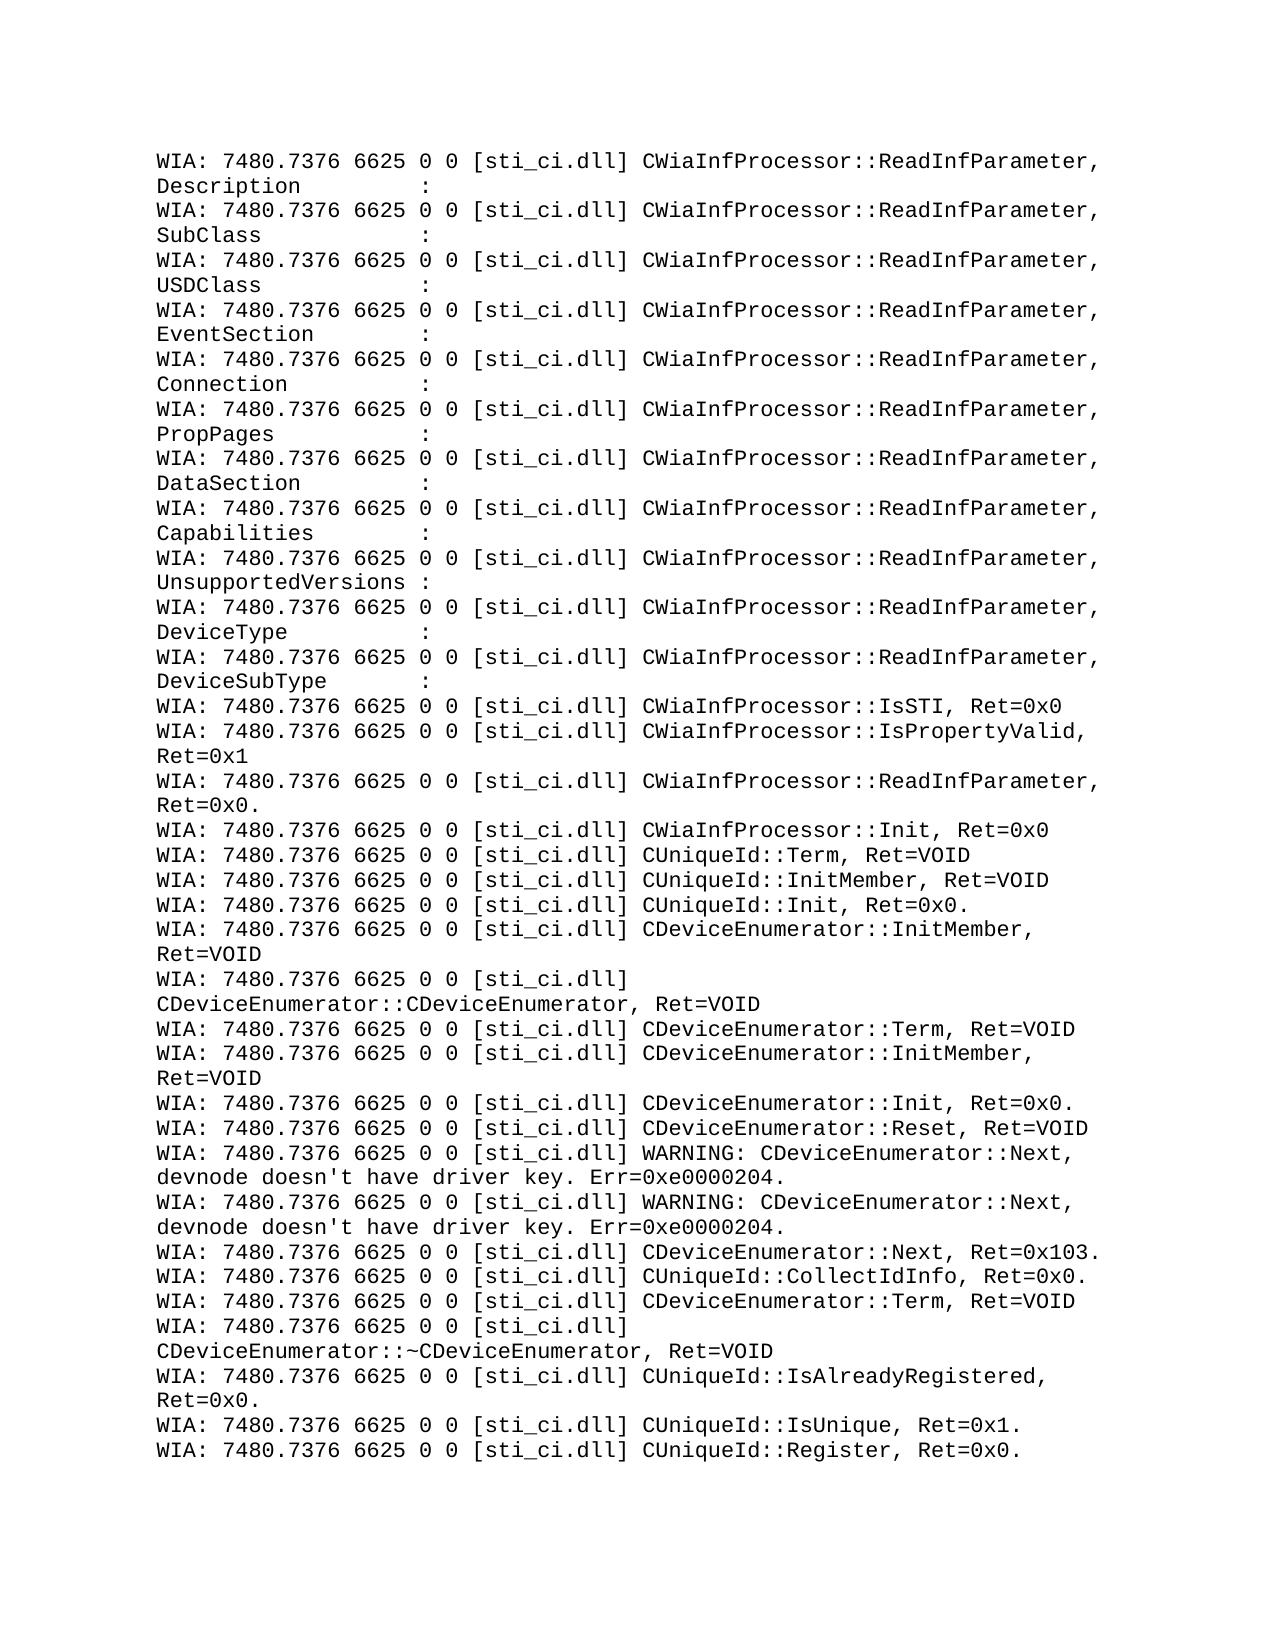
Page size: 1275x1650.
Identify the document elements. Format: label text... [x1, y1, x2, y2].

text WIA: 7480.7376 6625 0 0 [sti_ci.dll] CUniqueId::Init, Ret=0x0. [156, 894, 1118, 918]
text WIA: 7480.7376 6625 0 0 [sti_ci.dll] CWiaInfProcessor::ReadInfParameter, EventSection : [156, 299, 1118, 348]
text WIA: 7480.7376 6625 0 0 [sti_ci.dll] CDeviceEnumerator::Reset, Ret=VOID [156, 1117, 1118, 1142]
text WIA: 7480.7376 6625 0 0 [sti_ci.dll] CUniqueId::Term, Ret=VOID [156, 844, 1118, 869]
text WIA: 7480.7376 6625 0 0 [sti_ci.dll] CDeviceEnumerator::CDeviceEnumerator, Ret=VOID [156, 968, 1118, 1018]
text WIA: 7480.7376 6625 0 0 [sti_ci.dll] CDeviceEnumerator::Next, Ret=0x103. [156, 1241, 1118, 1266]
text WIA: 7480.7376 6625 0 0 [sti_ci.dll] CWiaInfProcessor::ReadInfParameter, USDClass : [156, 249, 1118, 299]
text WIA: 7480.7376 6625 0 0 [sti_ci.dll] CDeviceEnumerator::~CDeviceEnumerator, Ret=VOID [156, 1315, 1118, 1365]
text WIA: 7480.7376 6625 0 0 [sti_ci.dll] CDeviceEnumerator::InitMember, Ret=VOID [156, 918, 1118, 968]
text WIA: 7480.7376 6625 0 0 [sti_ci.dll] CUniqueId::InitMember, Ret=VOID [156, 869, 1118, 894]
text WIA: 7480.7376 6625 0 0 [sti_ci.dll] CWiaInfProcessor::Init, Ret=0x0 [156, 819, 1118, 844]
text WIA: 7480.7376 6625 0 0 [sti_ci.dll] CWiaInfProcessor::ReadInfParameter, Description : [156, 150, 1118, 199]
text WIA: 7480.7376 6625 0 0 [sti_ci.dll] CUniqueId::Register, Ret=0x0. [156, 1439, 1118, 1464]
text WIA: 7480.7376 6625 0 0 [sti_ci.dll] CUniqueId::IsAlreadyRegistered, Ret=0x0. [156, 1365, 1118, 1414]
text WIA: 7480.7376 6625 0 0 [sti_ci.dll] CWiaInfProcessor::ReadInfParameter, Capabilities : [156, 497, 1118, 547]
text WIA: 7480.7376 6625 0 0 [sti_ci.dll] CWiaInfProcessor::ReadInfParameter, SubClass : [156, 199, 1118, 249]
text WIA: 7480.7376 6625 0 0 [sti_ci.dll] CWiaInfProcessor::ReadInfParameter, DeviceSubType : [156, 646, 1118, 695]
text WIA: 7480.7376 6625 0 0 [sti_ci.dll] CWiaInfProcessor::ReadInfParameter, DeviceType : [156, 596, 1118, 646]
text WIA: 7480.7376 6625 0 0 [sti_ci.dll] WARNING: CDeviceEnumerator::Next, devnode doesn't have driver key. Err=0xe0000204. [156, 1191, 1118, 1241]
text WIA: 7480.7376 6625 0 0 [sti_ci.dll] CDeviceEnumerator::Term, Ret=VOID [156, 1290, 1118, 1315]
text WIA: 7480.7376 6625 0 0 [sti_ci.dll] CDeviceEnumerator::Init, Ret=0x0. [156, 1092, 1118, 1117]
text WIA: 7480.7376 6625 0 0 [sti_ci.dll] CUniqueId::CollectIdInfo, Ret=0x0. [156, 1266, 1118, 1290]
text WIA: 7480.7376 6625 0 0 [sti_ci.dll] CWiaInfProcessor::ReadInfParameter, UnsupportedVersions : [156, 547, 1118, 596]
text WIA: 7480.7376 6625 0 0 [sti_ci.dll] CUniqueId::IsUnique, Ret=0x1. [156, 1414, 1118, 1439]
text WIA: 7480.7376 6625 0 0 [sti_ci.dll] CWiaInfProcessor::IsSTI, Ret=0x0 [156, 695, 1118, 720]
text WIA: 7480.7376 6625 0 0 [sti_ci.dll] CWiaInfProcessor::ReadInfParameter, Ret=0x0. [156, 770, 1118, 819]
text WIA: 7480.7376 6625 0 0 [sti_ci.dll] CWiaInfProcessor::ReadInfParameter, Connection : [156, 348, 1118, 398]
text WIA: 7480.7376 6625 0 0 [sti_ci.dll] CDeviceEnumerator::Term, Ret=VOID [156, 1018, 1118, 1042]
text WIA: 7480.7376 6625 0 0 [sti_ci.dll] WARNING: CDeviceEnumerator::Next, devnode doesn't have driver key. Err=0xe0000204. [156, 1142, 1118, 1191]
text WIA: 7480.7376 6625 0 0 [sti_ci.dll] CDeviceEnumerator::InitMember, Ret=VOID [156, 1042, 1118, 1092]
text WIA: 7480.7376 6625 0 0 [sti_ci.dll] CWiaInfProcessor::ReadInfParameter, DataSection : [156, 447, 1118, 497]
text WIA: 7480.7376 6625 0 0 [sti_ci.dll] CWiaInfProcessor::IsPropertyValid, Ret=0x1 [156, 720, 1118, 770]
text WIA: 7480.7376 6625 0 0 [sti_ci.dll] CWiaInfProcessor::ReadInfParameter, PropPages : [156, 398, 1118, 447]
